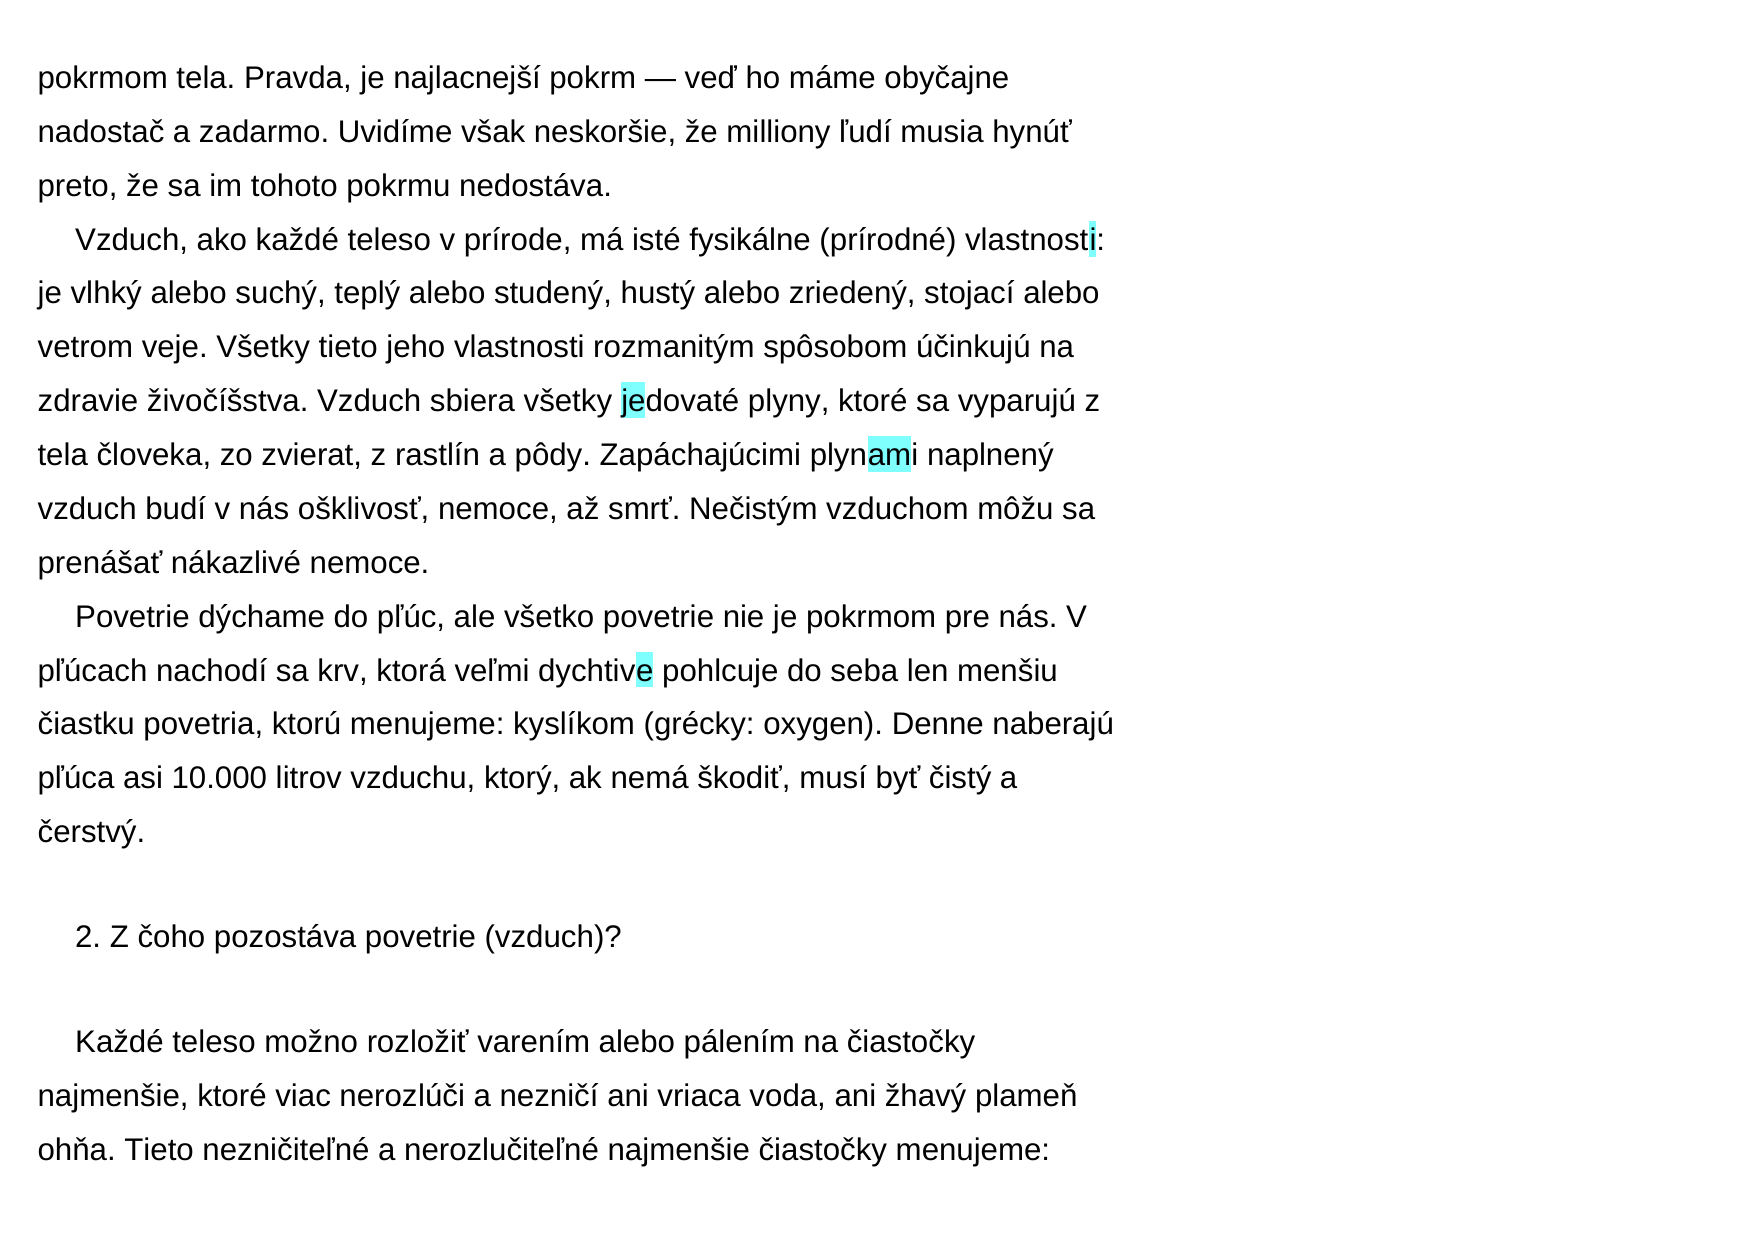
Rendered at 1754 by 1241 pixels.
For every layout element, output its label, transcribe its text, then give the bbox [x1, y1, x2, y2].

text Povetrie dýchame do pľúc, ale všetko povetrie nie je pokrmom pre nás. V pľúcach nachodí sa krv, ktorá veľmi dychtive pohlcuje do seba len menšiu čiastku povetria, ktorú menujeme: kyslí­kom (grécky: oxygen). Denne naberajú pľúca asi 10.000 litrov vzduchu, ktorý, ak nemá škodiť, musí byť čistý a čerstvý. [37, 598, 1130, 849]
text Každé teleso možno rozložiť varením alebo pálením na čiastočky najmenšie, ktoré viac neroz­lúči a nezničí ani vriaca voda, ani žhavý plameň ohňa. Tieto nezničiteľné a nerozlučiteľné najmenšie čiastočky menujeme: [37, 1023, 1130, 1167]
text pokrmom tela. Pravda, je najlacnejší pokrm — veď ho máme obyčajne nadostač a zadarmo. Uvidíme však neskoršie, že milliony ľudí musia hynúť preto, že sa im tohoto pokrmu nedostáva. [37, 59, 1130, 203]
text Vzduch, ako každé teleso v prírode, má isté fysikálne (prírodné) vlastnosti: je vlhký alebo suchý, teplý alebo studený, hustý alebo zriedený, stojací alebo vetrom veje. Všetky tieto jeho vlast­nosti rozmanitým spôsobom účinkujú na zdravie živo­číšstva. Vzduch sbiera všetky jedovaté plyny, ktoré sa vyparujú z tela človeka, zo zvierat, z rastlín a pôdy. Zapáchajúcimi plynami naplnený vzduch budí v nás ošklivosť, nemoce, až smrť. Nečistým vzduchom môžu sa prenášať nákazlivé nemoce. [37, 221, 1130, 580]
text 2. Z čoho pozostáva povetrie (vzduch)? [37, 918, 1130, 954]
